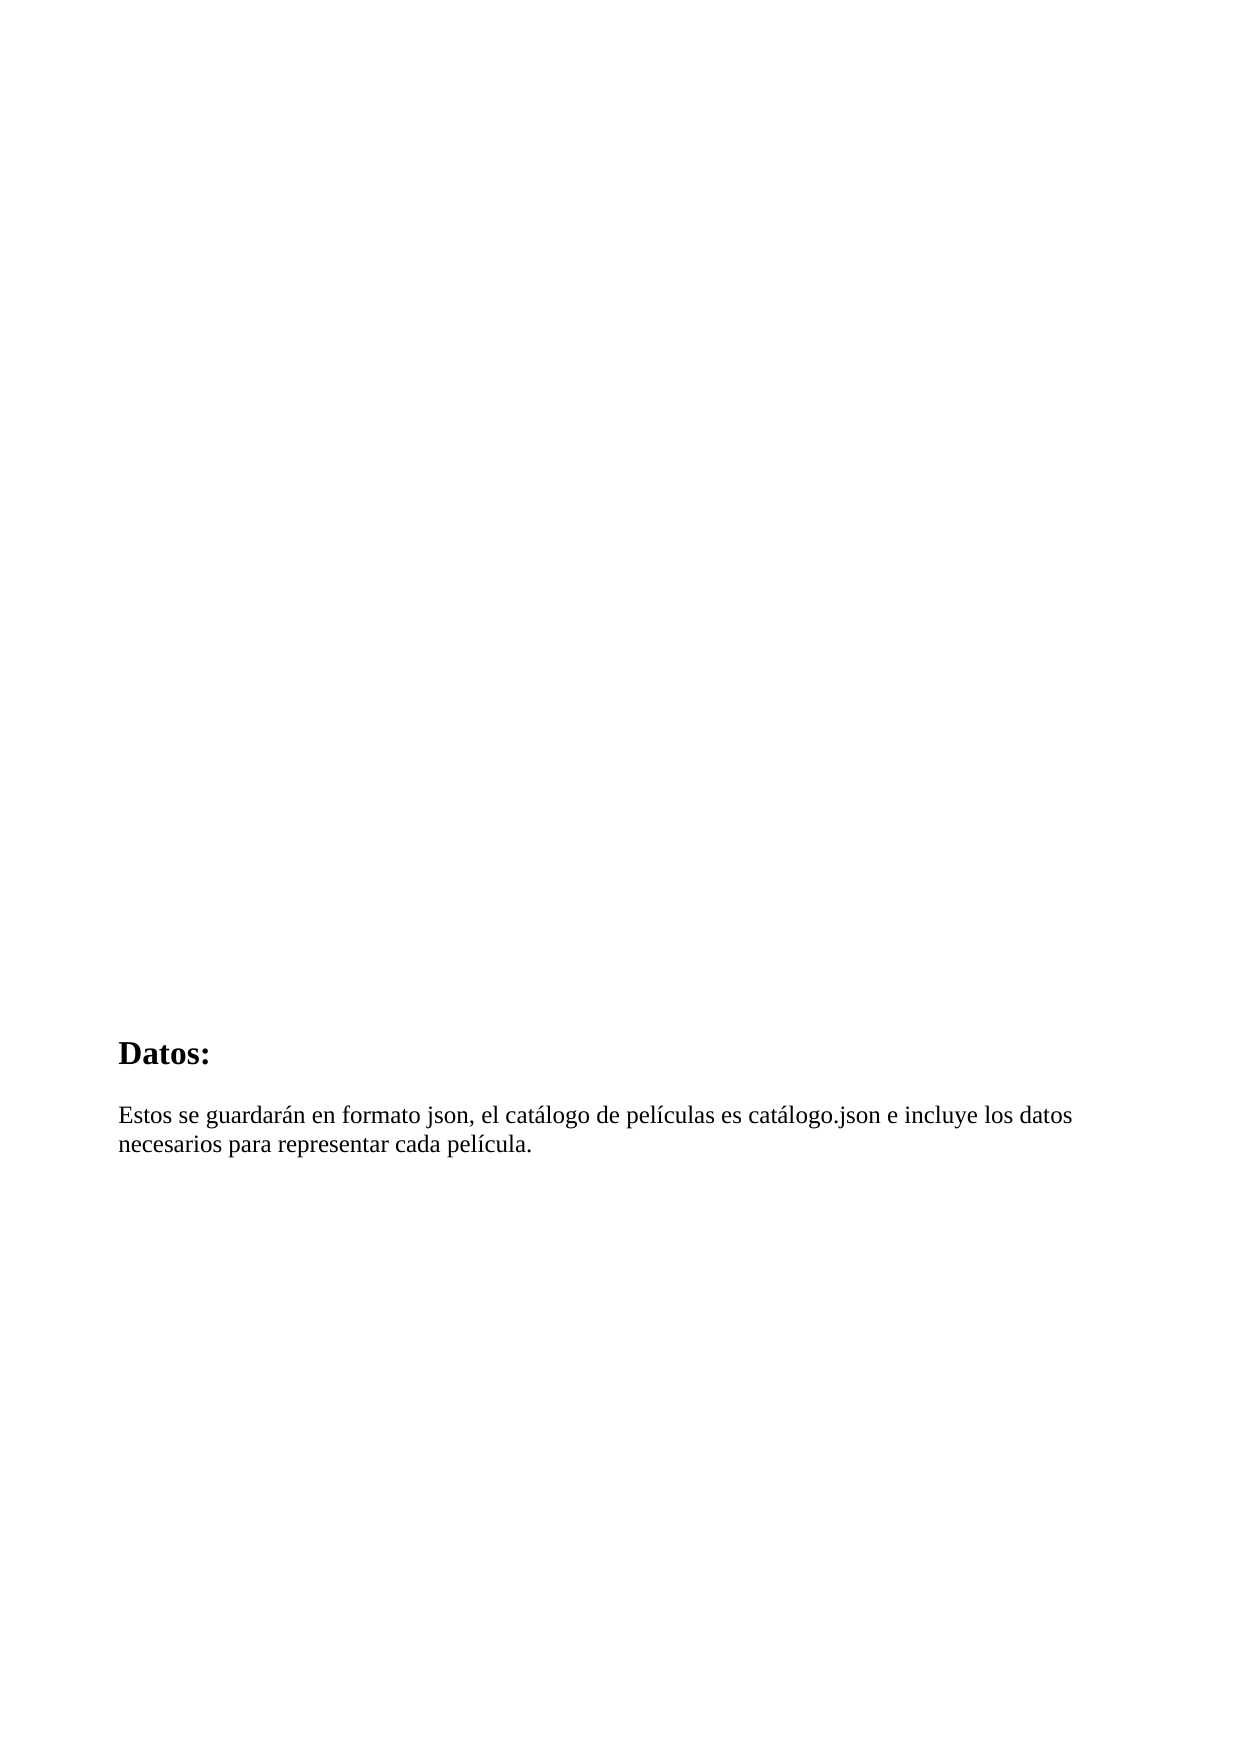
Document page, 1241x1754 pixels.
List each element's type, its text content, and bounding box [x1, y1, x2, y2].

text Datos: [118, 1033, 1122, 1072]
text Estos se guardarán en formato json, el catálogo de películas es catálogo.json e incluye los datos necesarios para representar cada película. [118, 1100, 1122, 1158]
